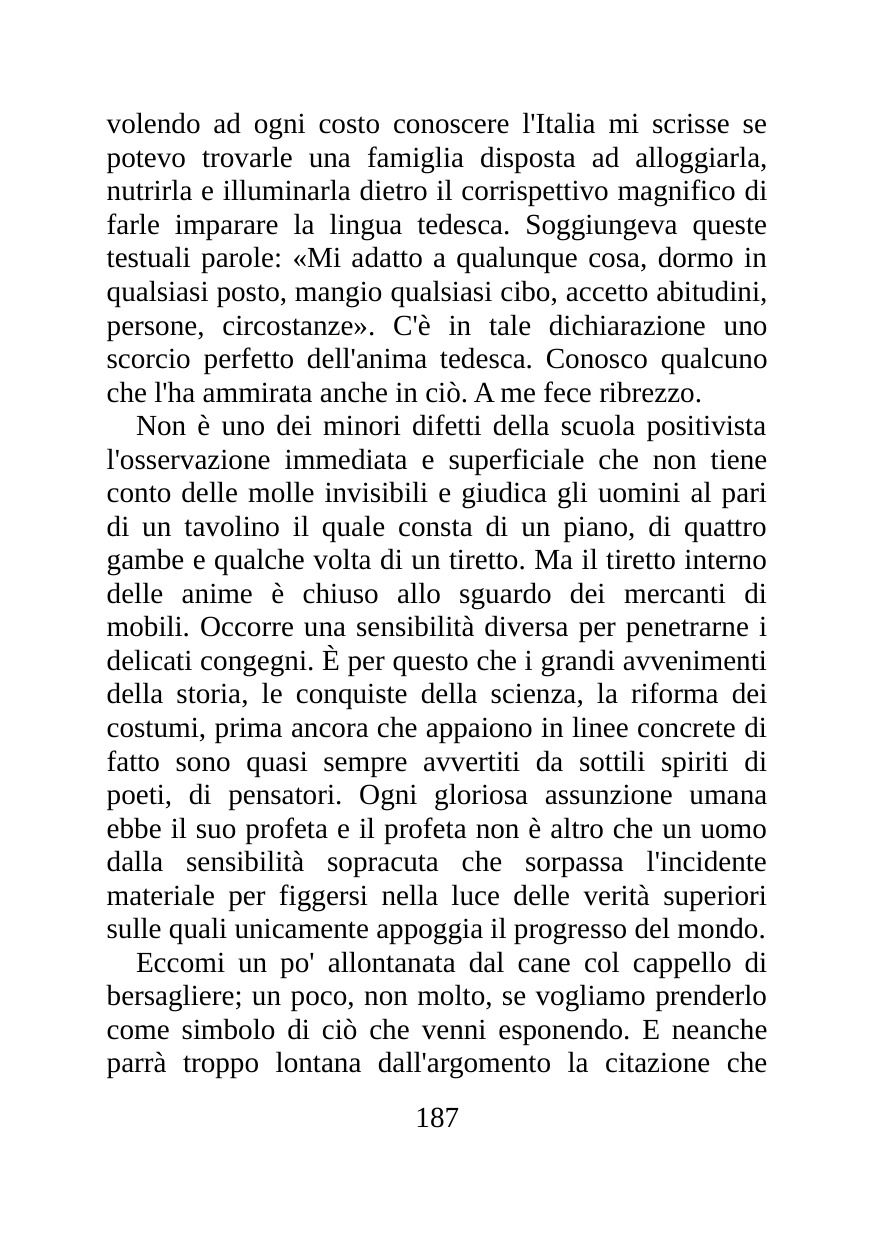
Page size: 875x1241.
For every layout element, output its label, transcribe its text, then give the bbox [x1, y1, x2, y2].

text Eccomi un po' allontanata dal cane col cappello di bersagliere; un poco, non molto, se vogliamo prenderlo come simbolo di ciò che venni esponendo. E neanche parrà troppo lontana dall'argomento la citazione che [106, 945, 768, 1079]
text Non è uno dei minori difetti della scuola positivista l'osservazione immediata e superficiale che non tiene conto delle molle invisibili e giudica gli uomini al pari di un tavolino il quale consta di un piano, di quattro gambe e qualche volta di un tiretto. Ma il tiretto interno delle anime è chiuso allo sguardo dei mercanti di mobili. Occorre una sensibilità diversa per penetrarne i delicati congegni. È per questo che i grandi avvenimenti della storia, le conquiste della scienza, la riforma dei costumi, prima ancora che appaiono in linee concrete di fatto sono quasi sempre avvertiti da sottili spiriti di poeti, di pensatori. Ogni gloriosa assunzione umana ebbe il suo profeta e il profeta non è altro che un uomo dalla sensibilità sopracuta che sorpassa l'incidente materiale per figgersi nella luce delle verità superiori sulle quali unicamente appoggia il progresso del mondo. [106, 408, 768, 945]
text volendo ad ogni costo conoscere l'Italia mi scrisse se potevo trovarle una famiglia disposta ad alloggiarla, nutrirla e illuminarla dietro il corrispettivo magnifico di farle imparare la lingua tedesca. Soggiungeva queste testuali parole: «Mi adatto a qualunque cosa, dormo in qualsiasi posto, mangio qualsiasi cibo, accetto abitudini, persone, circostanze». C'è in tale dichiarazione uno scorcio perfetto dell'anima tedesca. Conosco qualcuno che l'ha ammirata anche in ciò. A me fece ribrezzo. [106, 106, 768, 408]
